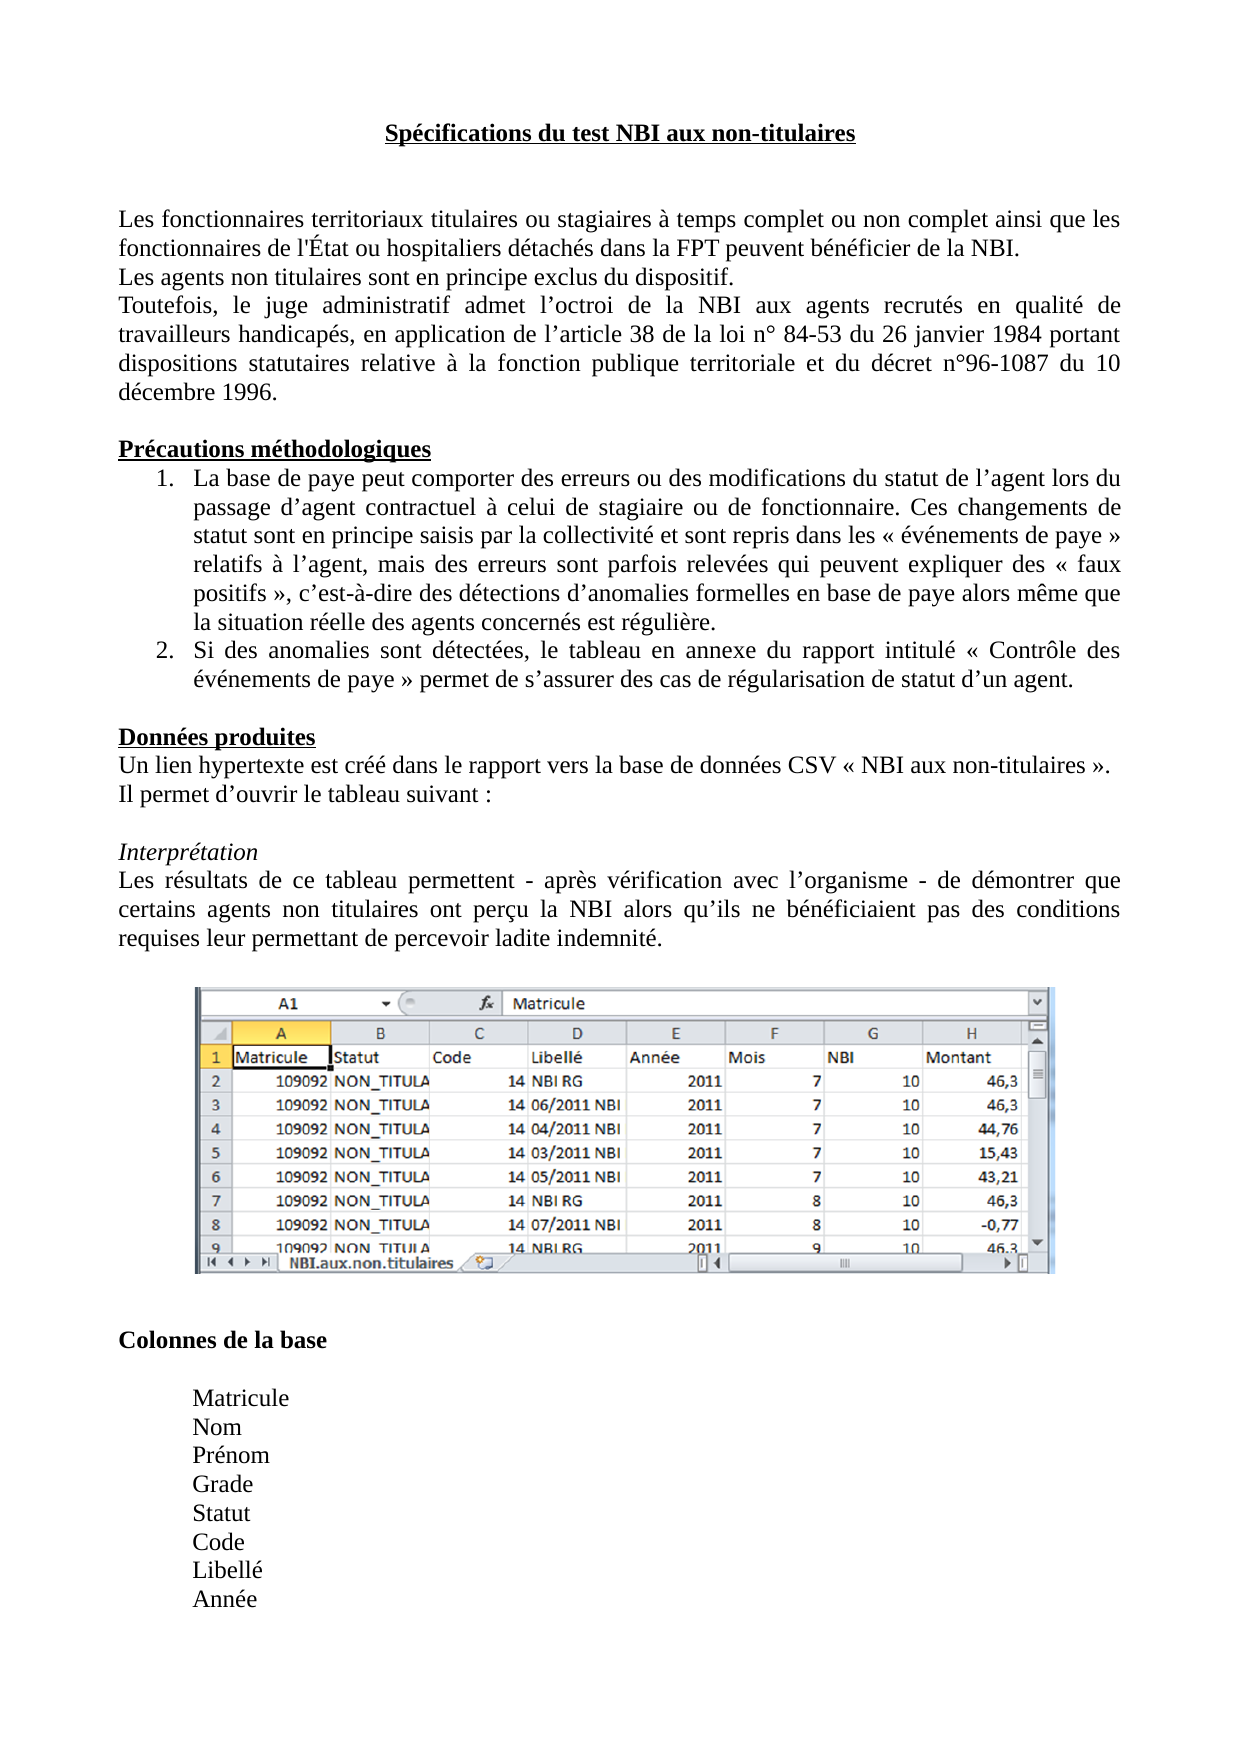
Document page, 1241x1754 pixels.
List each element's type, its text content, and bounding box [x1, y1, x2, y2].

text Libellé [192, 1556, 1122, 1584]
text Spécifications du test NBI aux non-titulaires [118, 118, 1122, 147]
text Précautions méthodologiques [118, 434, 1122, 463]
text Les résultats de ce tableau permettent - après vérification avec l’organisme - de démontrer que certains agents non titulaires ont perçu la NBI alors qu’ils ne bénéficiaient pas des conditions requises leur permettant de percevoir ladite indemnité. [118, 866, 1122, 952]
picture [194, 987, 1056, 1274]
text Les agents non titulaires sont en principe exclus du dispositif. [118, 262, 1122, 291]
text Matricule [192, 1383, 1122, 1412]
text Données produites [118, 722, 1122, 751]
text Colonnes de la base [118, 1326, 1122, 1354]
list Si des anomalies sont détectées, le tableau en annexe du rapport intitulé « Contrôle des événements de paye » permet de s’assurer des cas de régularisation de statut d’un agent. [156, 636, 1122, 693]
text Toutefois, le juge administratif admet l’octroi de la NBI aux agents recrutés en qualité de travailleurs handicapés, en application de l’article 38 de la loi n° 84-53 du 26 janvier 1984 portant dispositions statutaires relative à la fonction publique territoriale et du décret n°96-1087 du 10 décembre 1996. [118, 291, 1122, 406]
text Les fonctionnaires territoriaux titulaires ou stagiaires à temps complet ou non complet ainsi que les fonctionnaires de l'État ou hospitaliers détachés dans la FPT peuvent bénéficier de la NBI. [118, 204, 1122, 262]
text Prénom [192, 1441, 1122, 1469]
text Année [192, 1584, 1122, 1613]
text Statut [192, 1498, 1122, 1527]
text Grade [192, 1469, 1122, 1498]
text Nom [192, 1412, 1122, 1441]
text Interprétation [118, 837, 1122, 866]
text Un lien hypertexte est créé dans le rapport vers la base de données CSV « NBI aux non-titulaires ». Il permet d’ouvrir le tableau suivant : [118, 751, 1122, 808]
list La base de paye peut comporter des erreurs ou des modifications du statut de l’agent lors du passage d’agent contractuel à celui de stagiaire ou de fonctionnaire. Ces changements de statut sont en principe saisis par la collectivité et sont repris dans les « événements de paye » relatifs à l’agent, mais des erreurs sont parfois relevées qui peuvent expliquer des « faux positifs », c’est-à-dire des détections d’anomalies formelles en base de paye alors même que la situation réelle des agents concernés est régulière. [156, 463, 1122, 636]
text Code [192, 1527, 1122, 1556]
